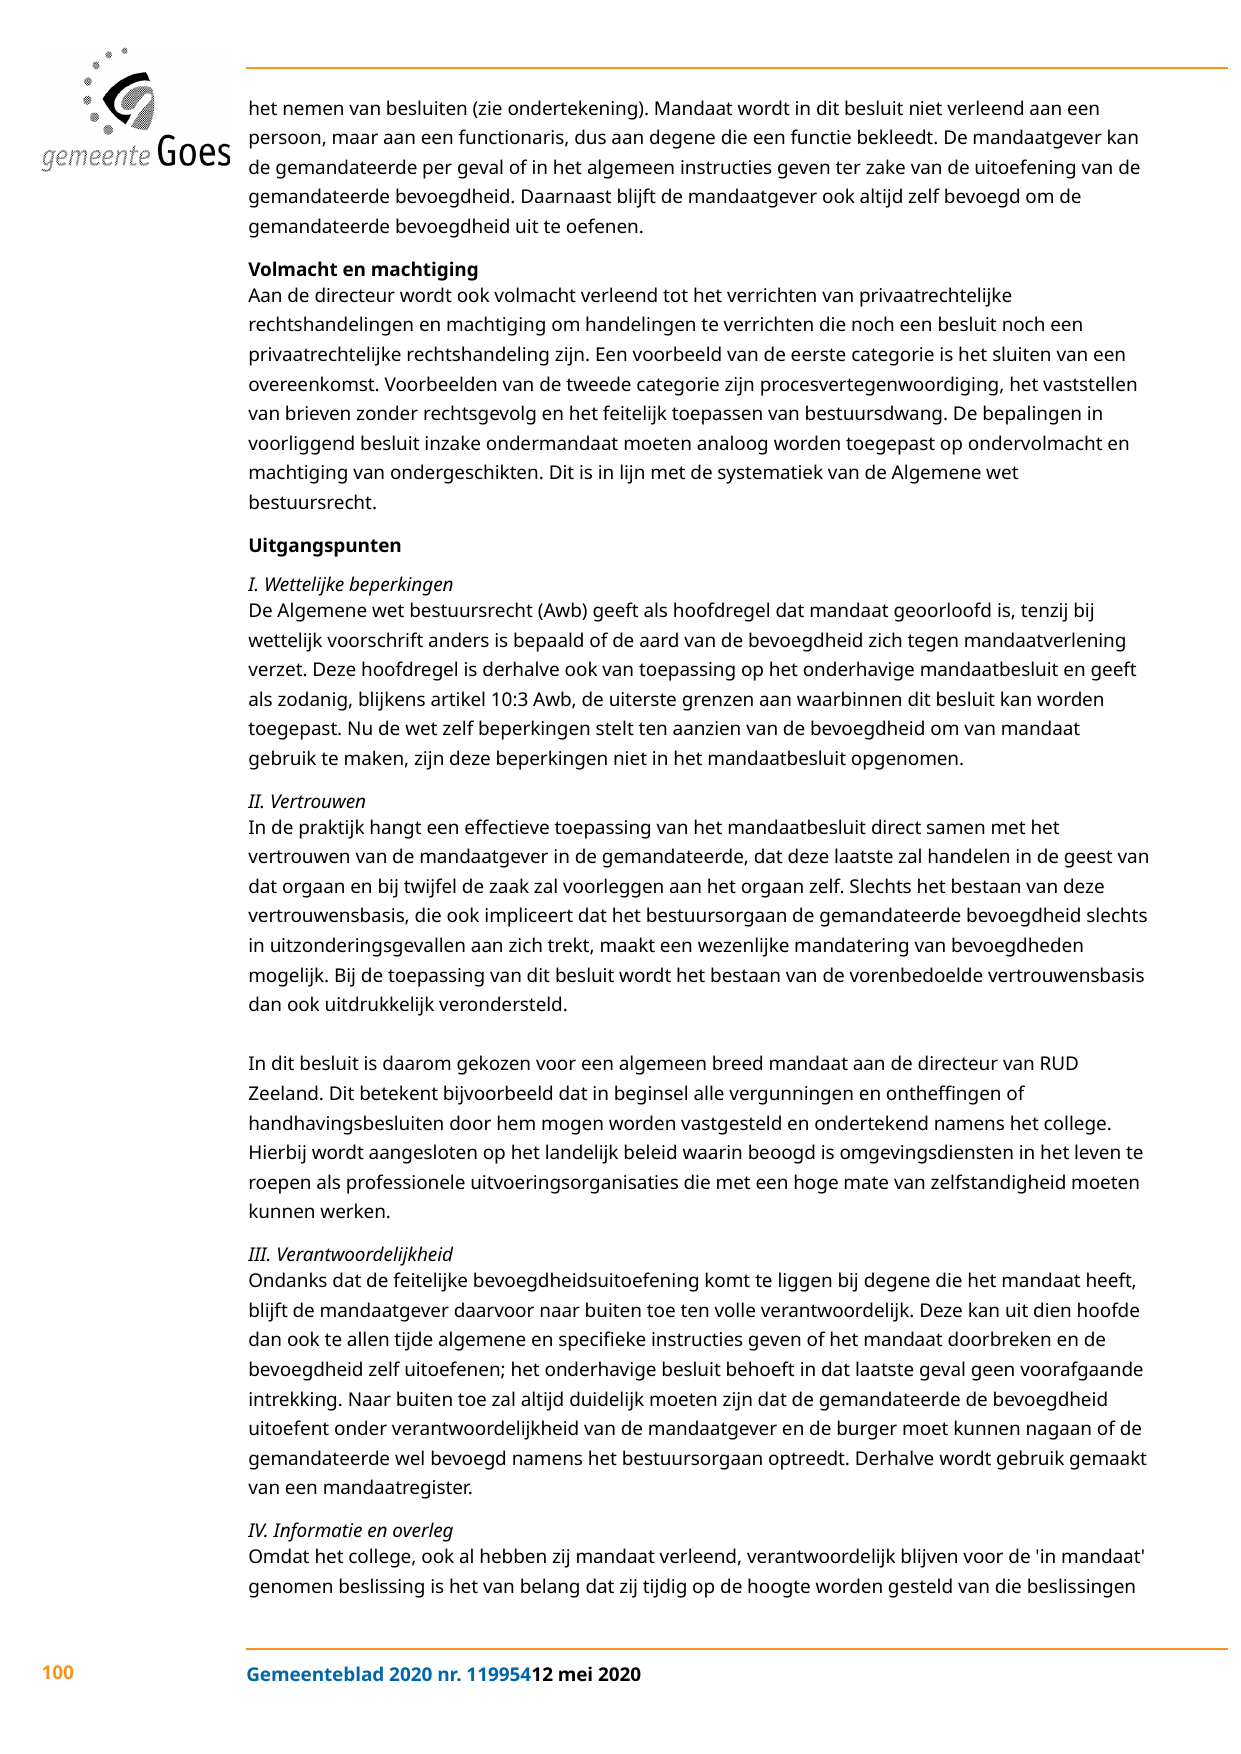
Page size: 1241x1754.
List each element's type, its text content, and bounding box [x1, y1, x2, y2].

text Omdat het college, ook al hebben zij mandaat verleend, verantwoordelijk blijven voor de 'in mandaat' genomen beslissing is het van belang dat zij tijdig op de hoogte worden gesteld van die beslissingen [248, 1543, 1152, 1599]
text Volmacht en machtiging [248, 256, 1152, 282]
text Uitgangspunten [248, 532, 1152, 558]
picture [41, 47, 231, 172]
text II. Vertrouwen [248, 788, 1152, 814]
text I. Wettelijke beperkingen [248, 571, 1152, 597]
text De Algemene wet bestuursrecht (Awb) geeft als hoofdregel dat mandaat geoorloofd is, tenzij bij wettelijk voorschrift anders is bepaald of de aard van de bevoegdheid zich tegen mandaatverlening verzet. Deze hoofdregel is derhalve ook van toepassing op het onderhavige mandaatbesluit en geeft als zodanig, blijkens artikel 10:3 Awb, de uiterste grenzen aan waarbinnen dit besluit kan worden toegepast. Nu de wet zelf beperkingen stelt ten aanzien van de bevoegdheid om van mandaat gebruik te maken, zijn deze beperkingen niet in het mandaatbesluit opgenomen. [248, 597, 1152, 771]
text In de praktijk hangt een effectieve toepassing van het mandaatbesluit direct samen met het vertrouwen van de mandaatgever in de gemandateerde, dat deze laatste zal handelen in de geest van dat orgaan en bij twijfel de zaak zal voorleggen aan het orgaan zelf. Slechts het bestaan van deze vertrouwensbasis, die ook impliceert dat het bestuursorgaan de gemandateerde bevoegdheid slechts in uitzonderingsgevallen aan zich trekt, maakt een wezenlijke mandatering van bevoegdheden mogelijk. Bij de toepassing van dit besluit wordt het bestaan van de vorenbedoelde vertrouwensbasis dan ook uitdrukkelijk verondersteld. [248, 814, 1152, 1017]
text Ondanks dat de feitelijke bevoegdheidsuitoefening komt te liggen bij degene die het mandaat heeft, blijft de mandaatgever daarvoor naar buiten toe ten volle verantwoordelijk. Deze kan uit dien hoofde dan ook te allen tijde algemene en specifieke instructies geven of het mandaat doorbreken en de bevoegdheid zelf uitoefenen; het onderhavige besluit behoeft in dat laatste geval geen voorafgaande intrekking. Naar buiten toe zal altijd duidelijk moeten zijn dat de gemandateerde de bevoegdheid uitoefent onder verantwoordelijkheid van de mandaatgever en de burger moet kunnen nagaan of de gemandateerde wel bevoegd namens het bestuursorgaan optreedt. Derhalve wordt gebruik gemaakt van een mandaatregister. [248, 1267, 1152, 1500]
text III. Verantwoordelijkheid [248, 1242, 1152, 1267]
text Aan de directeur wordt ook volmacht verleend tot het verrichten van privaatrechtelijke rechtshandelingen en machtiging om handelingen te verrichten die noch een besluit noch een privaatrechtelijke rechtshandeling zijn. Een voorbeeld van de eerste categorie is het sluiten van een overeenkomst. Voorbeelden van de tweede categorie zijn procesvertegenwoordiging, het vaststellen van brieven zonder rechtsgevolg en het feitelijk toepassen van bestuursdwang. De bepalingen in voorliggend besluit inzake ondermandaat moeten analoog worden toegepast op ondervolmacht en machtiging van ondergeschikten. Dit is in lijn met de systematiek van de Algemene wet bestuursrecht. [248, 282, 1152, 515]
text IV. Informatie en overleg [248, 1518, 1152, 1543]
text In dit besluit is daarom gekozen voor een algemeen breed mandaat aan de directeur van RUD Zeeland. Dit betekent bijvoorbeeld dat in beginsel alle vergunningen en ontheffingen of handhavingsbesluiten door hem mogen worden vastgesteld en ondertekend namens het college. Hierbij wordt aangesloten op het landelijk beleid waarin beoogd is omgevingsdiensten in het leven te roepen als professionele uitvoeringsorganisaties die met een hoge mate van zelfstandigheid moeten kunnen werken. [248, 1051, 1152, 1224]
text het nemen van besluiten (zie ondertekening). Mandaat wordt in dit besluit niet verleend aan een persoon, maar aan een functionaris, dus aan degene die een functie bekleedt. De mandaatgever kan de gemandateerde per geval of in het algemeen instructies geven ter zake van de uitoefening van de gemandateerde bevoegdheid. Daarnaast blijft de mandaatgever ook altijd zelf bevoegd om de gemandateerde bevoegdheid uit te oefenen. [248, 95, 1152, 239]
